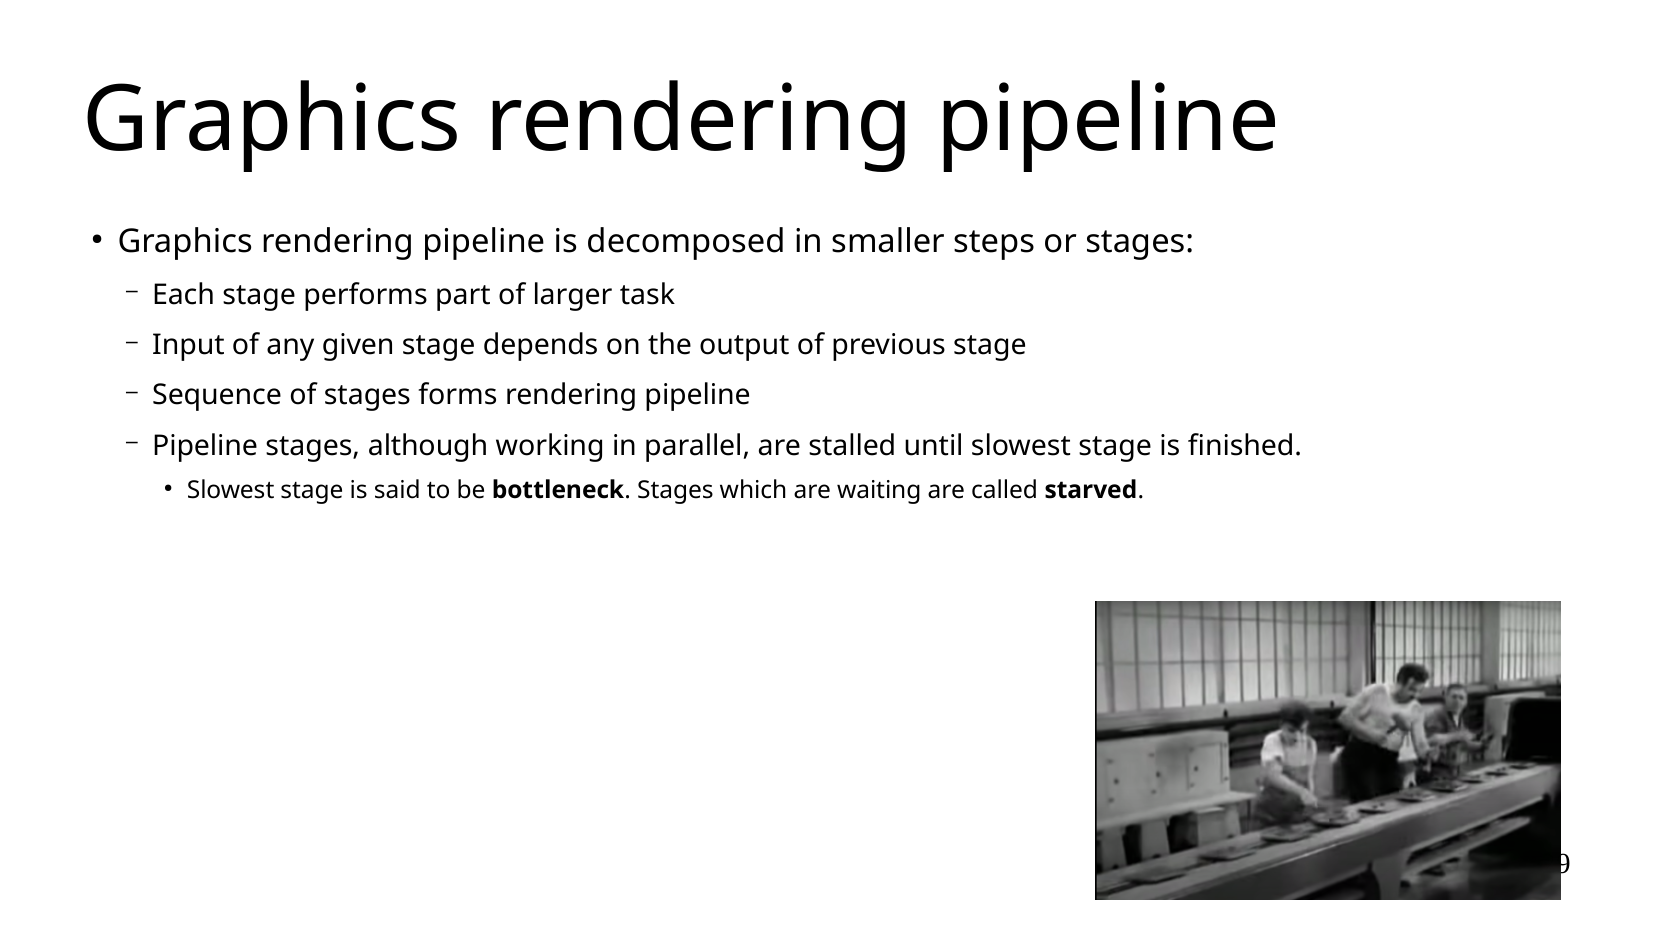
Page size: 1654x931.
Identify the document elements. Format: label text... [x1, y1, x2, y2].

picture [1095, 601, 1561, 901]
title Graphics rendering pipeline [82, 37, 1571, 193]
list Graphics rendering pipeline is decomposed in smaller steps or stages: Each stage performs part of larger task Input of any given stage depends on the output of previous stage Sequence of stages forms rendering pipeline Pipeline stages, although working in parallel, are stalled until slowest stage is finished. Slowest stage is said to be bottleneck. Stages which are waiting are called starved. [82, 217, 1571, 511]
